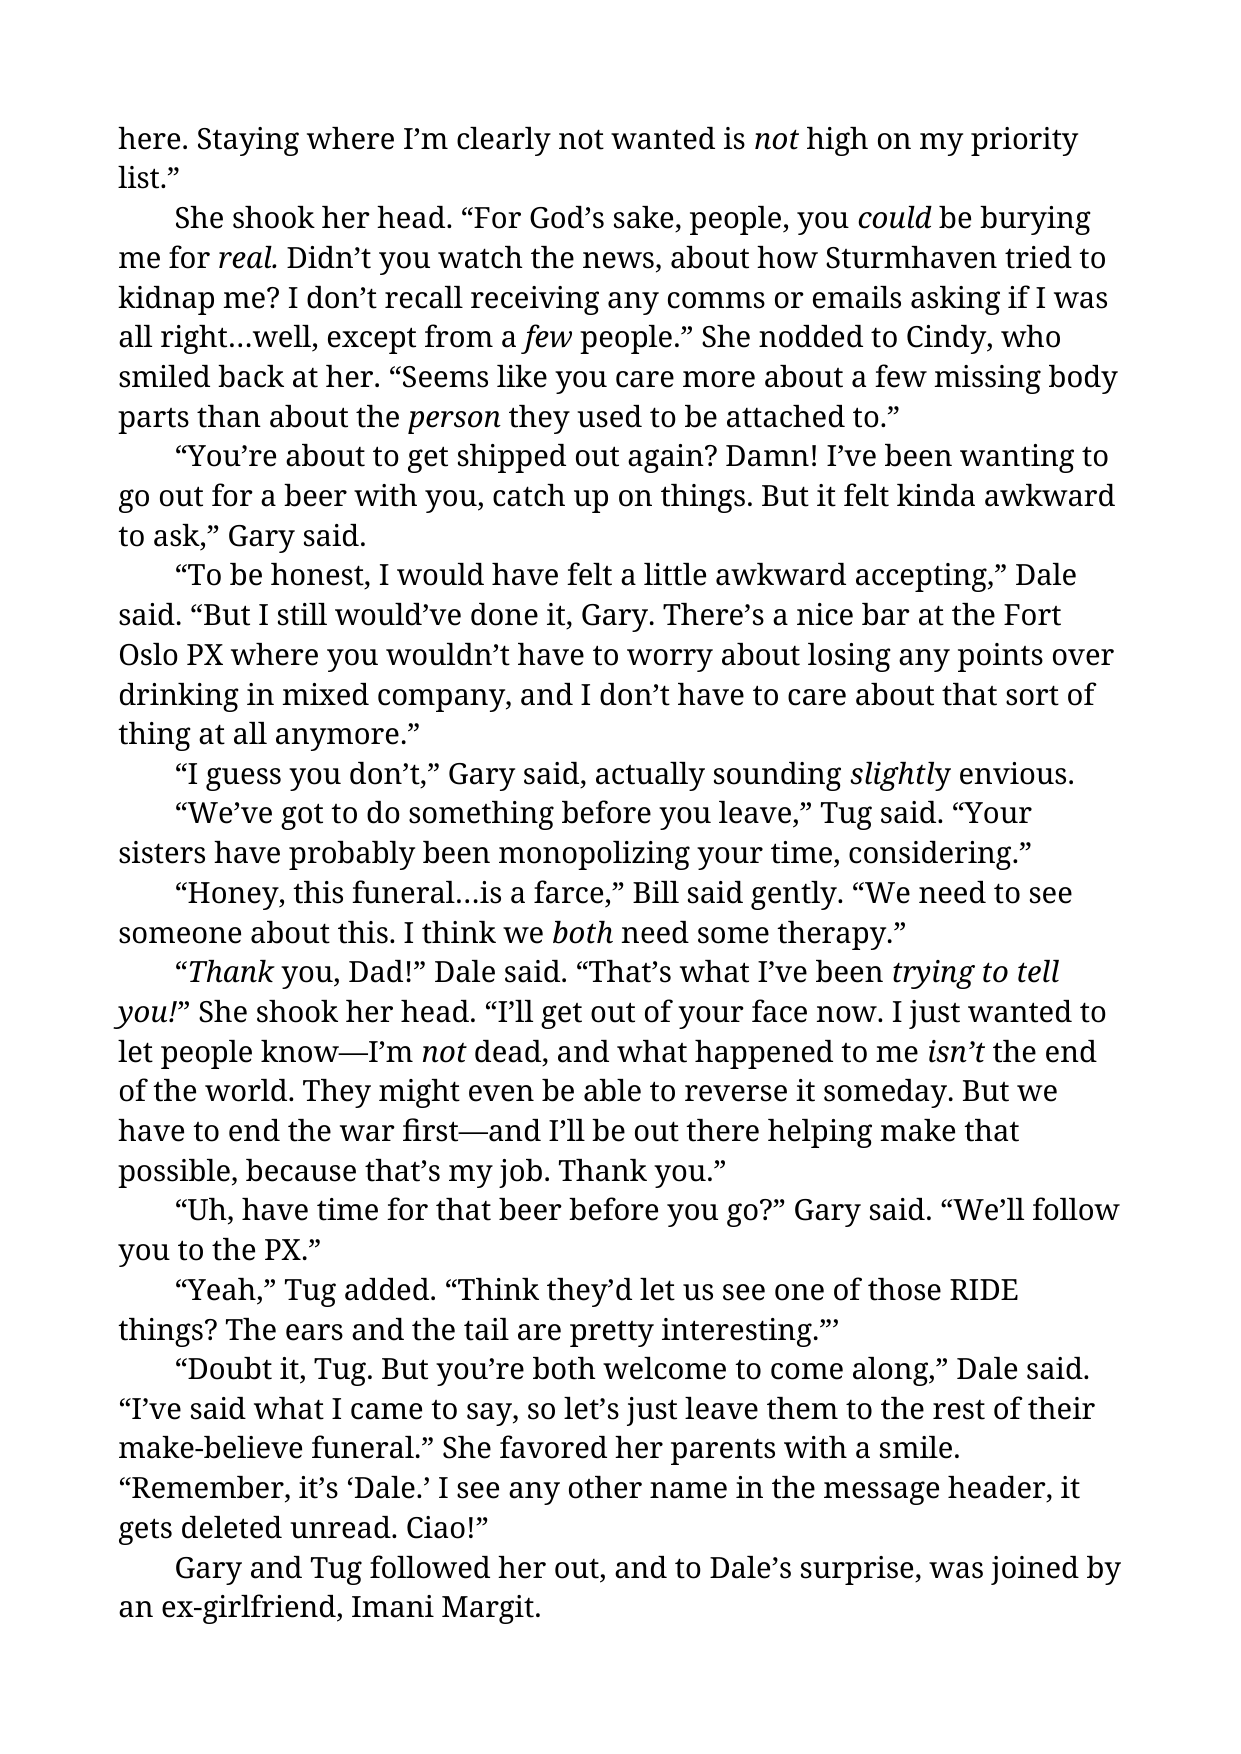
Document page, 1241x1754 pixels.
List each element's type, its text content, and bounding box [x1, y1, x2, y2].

text “We’ve got to do something before you leave,” Tug said. “Your sisters have probably been monopolizing your time, considering.” [118, 793, 1122, 872]
text “To be honest, I would have felt a little awkward accepting,” Dale said. “But I still would’ve done it, Gary. There’s a nice bar at the Fort Oslo PX where you wouldn’t have to worry about losing any points over drinking in mixed company, and I don’t have to care about that sort of thing at all anymore.” [118, 555, 1122, 753]
text “Thank you, Dad!” Dale said. “That’s what I’ve been trying to tell you!” She shook her head. “I’ll get out of your face now. I just wanted to let people know—I’m not dead, and what happened to me isn’t the end of the world. They might even be able to reverse it someday. But we have to end the war first—and I’ll be out there helping make that possible, because that’s my job. Thank you.” [118, 952, 1122, 1190]
text here. Staying where I’m clearly not wanted is not high on my priority list.” [118, 118, 1122, 197]
text “Honey, this funeral…is a farce,” Bill said gently. “We need to see someone about this. I think we both need some therapy.” [118, 872, 1122, 952]
text “Uh, have time for that beer before you go?” Gary said. “We’ll follow you to the PX.” [118, 1190, 1122, 1269]
text “You’re about to get shipped out again? Damn! I’ve been wanting to go out for a beer with you, catch up on things. But it felt kinda awkward to ask,” Gary said. [118, 436, 1122, 555]
text Gary and Tug followed her out, and to Dale’s surprise, was joined by an ex-girlfriend, Imani Margit. [118, 1547, 1122, 1626]
text “Yeah,” Tug added. “Think they’d let us see one of those RIDE things? The ears and the tail are pretty interesting.”’ [118, 1269, 1122, 1348]
text She shook her head. “For God’s sake, people, you could be burying me for real. Didn’t you watch the news, about how Sturmhaven tried to kidnap me? I don’t recall receiving any comms or emails asking if I was all right…well, except from a few people.” She nodded to Cindy, who smiled back at her. “Seems like you care more about a few missing body parts than about the person they used to be attached to.” [118, 197, 1122, 436]
text “I guess you don’t,” Gary said, actually sounding slightly envious. [118, 753, 1122, 793]
text “Doubt it, Tug. But you’re both welcome to come along,” Dale said. “I’ve said what I came to say, so let’s just leave them to the rest of their make-believe funeral.” She favored her parents with a smile. “Remember, it’s ‘Dale.’ I see any other name in the message header, it gets deleted unread. Ciao!” [118, 1348, 1122, 1547]
